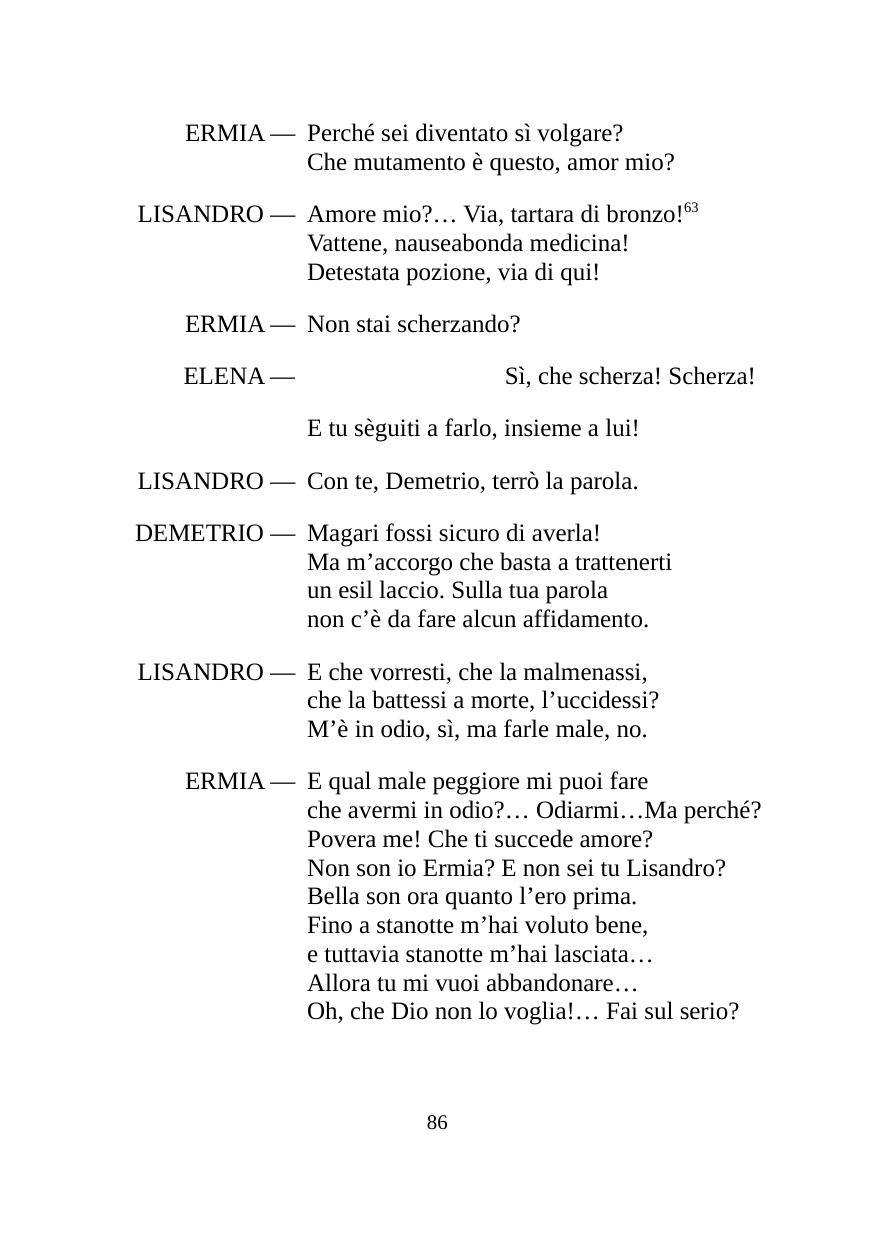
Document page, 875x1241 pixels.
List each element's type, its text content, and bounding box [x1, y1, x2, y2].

table_cell Non stai scherzando? [301, 297, 768, 349]
table_cell Magari fossi sicuro di averla! Ma m’accorgo che basta a trattenerti un esil laccio. Sulla tua parola non c’è da fare alcun affidamento. [301, 506, 768, 645]
table_cell Sì, che scherza! Scherza! [499, 349, 768, 402]
table_cell LISANDRO — [106, 187, 301, 297]
table_cell ERMIA — [106, 297, 301, 349]
table_cell LISANDRO — [106, 645, 301, 754]
table_cell ERMIA — [106, 755, 301, 1037]
table_cell LISANDRO — [106, 454, 301, 506]
table_cell E tu sèguiti a farlo, insieme a lui! [301, 402, 768, 454]
table_cell Perché sei diventato sì volgare? Che mutamento è questo, amor mio? [301, 106, 768, 187]
table_cell Con te, Demetrio, terrò la parola. [301, 454, 768, 506]
table_cell E qual male peggiore mi puoi fare che avermi in odio?… Odiarmi…Ma perché? Povera me! Che ti succede amore? Non son io Ermia? E non sei tu Lisandro? Bella son ora quanto l’ero prima. Fino a stanotte m’hai voluto bene, e tuttavia stanotte m’hai lasciata… Allora tu mi vuoi abbandonare… Oh, che Dio non lo voglia!… Fai sul serio? [301, 755, 768, 1037]
table_cell ERMIA — [106, 106, 301, 187]
table_cell Amore mio?… Via, tartara di bronzo! Vattene, nauseabonda medicina! Detestata pozione, via di qui! [301, 187, 768, 297]
table_cell ELENA — [106, 349, 301, 454]
table_cell [301, 349, 498, 402]
table_cell E che vorresti, che la malmenassi, che la battessi a morte, l’uccidessi? M’è in odio, sì, ma farle male, no. [301, 645, 768, 754]
table_cell DEMETRIO — [106, 506, 301, 645]
